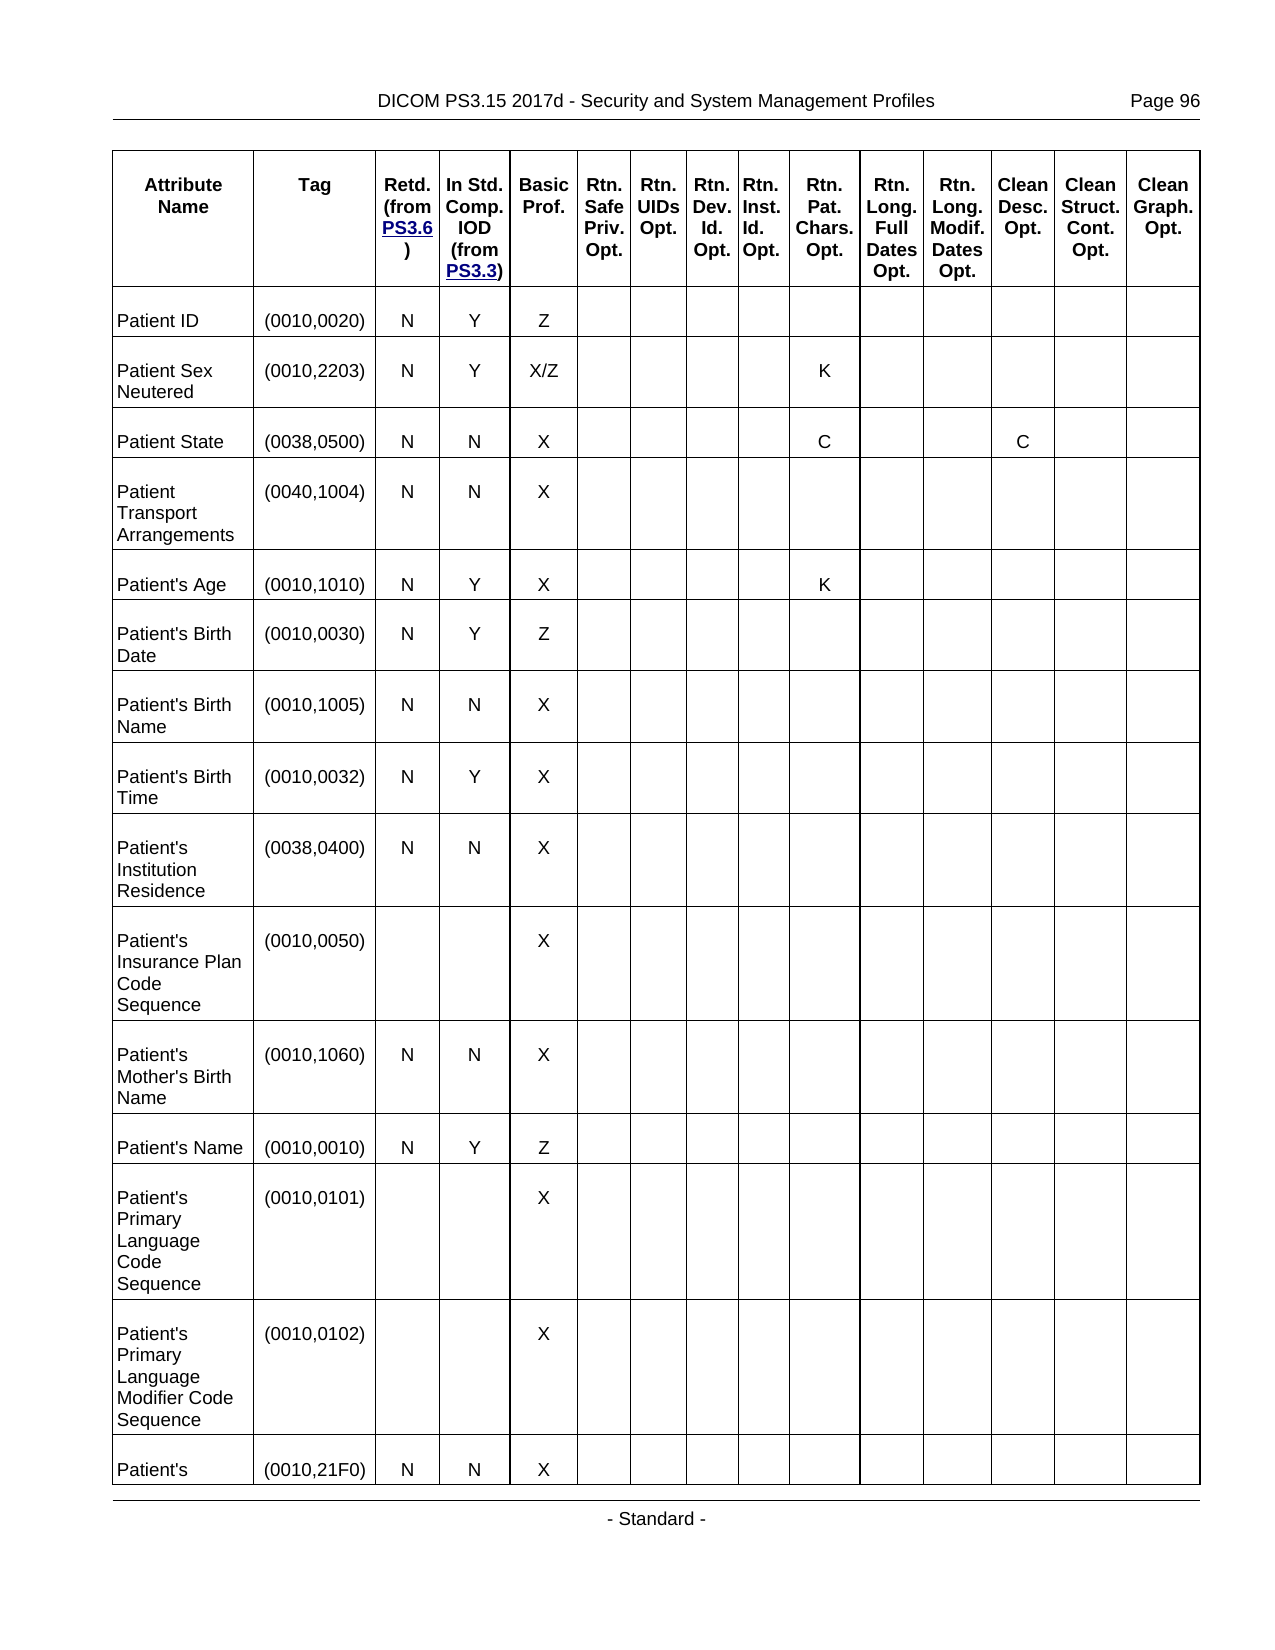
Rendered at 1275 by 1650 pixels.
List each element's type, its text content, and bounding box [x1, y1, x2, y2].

table_cell [924, 550, 991, 599]
table_cell [1127, 550, 1199, 599]
table_cell [739, 907, 789, 1020]
table_header Rtn. Dev. Id. Opt. [687, 151, 738, 286]
table_cell [1127, 408, 1199, 457]
table_cell [790, 1021, 859, 1113]
table_cell N [376, 1114, 439, 1162]
table_cell [739, 671, 789, 742]
table_cell (0010,1005) [254, 671, 375, 742]
table_header In Std. Comp. IOD (from PS3.3) [440, 151, 509, 286]
table_cell [631, 458, 686, 549]
table_cell [924, 408, 991, 457]
table_cell [440, 907, 509, 1020]
table_cell X [511, 743, 577, 813]
table_cell X/Z [511, 337, 577, 407]
table_cell [578, 1021, 630, 1113]
table_cell (0010,0020) [254, 287, 375, 336]
table_cell [861, 408, 923, 457]
table_cell N [376, 550, 439, 599]
table_cell [739, 408, 789, 457]
table_cell [992, 550, 1054, 599]
table_cell X [511, 1164, 577, 1298]
table_cell [687, 671, 738, 742]
table_cell [861, 287, 923, 336]
table_cell [687, 337, 738, 407]
table_cell [861, 671, 923, 742]
table_cell (0038,0400) [254, 814, 375, 906]
table_cell Patient's Birth Date [113, 600, 253, 670]
table_cell [924, 1021, 991, 1113]
table_cell (0010,0030) [254, 600, 375, 670]
table_cell [739, 287, 789, 336]
table_cell [739, 1435, 789, 1484]
table_cell X [511, 550, 577, 599]
table_cell [376, 1300, 439, 1434]
table_cell [992, 907, 1054, 1020]
table_cell [790, 287, 859, 336]
table_header Rtn. Safe Priv. Opt. [578, 151, 630, 286]
table_cell [992, 287, 1054, 336]
table_cell [992, 337, 1054, 407]
table_cell [992, 743, 1054, 813]
table_cell Patient's Primary Language Modifier Code Sequence [113, 1300, 253, 1434]
table_cell [687, 287, 738, 336]
table_cell [578, 1114, 630, 1162]
table_cell N [440, 671, 509, 742]
table_cell X [511, 907, 577, 1020]
table_cell [687, 1435, 738, 1484]
table_cell N [440, 1021, 509, 1113]
table_header Tag [254, 151, 375, 286]
table_cell [1055, 1021, 1126, 1113]
table_header Attribute Name [113, 151, 253, 286]
table_cell [376, 1164, 439, 1298]
table_cell [739, 1164, 789, 1298]
table_cell [1127, 671, 1199, 742]
table_cell [578, 550, 630, 599]
table_cell Patient's Insurance Plan Code Sequence [113, 907, 253, 1020]
table_cell [861, 743, 923, 813]
table_cell [924, 814, 991, 906]
table_cell [790, 907, 859, 1020]
table_cell [1127, 907, 1199, 1020]
table_cell [578, 671, 630, 742]
table_cell [861, 1021, 923, 1113]
table_cell [1127, 814, 1199, 906]
table_cell [1055, 287, 1126, 336]
table_cell [687, 1164, 738, 1298]
table_cell [687, 1021, 738, 1113]
table_cell [687, 550, 738, 599]
table_cell [1055, 550, 1126, 599]
table_cell [578, 458, 630, 549]
table_cell [790, 1435, 859, 1484]
table_cell [1127, 337, 1199, 407]
table_cell [790, 600, 859, 670]
table_cell [1055, 743, 1126, 813]
table_cell Patient's [113, 1435, 253, 1484]
table_cell [790, 1300, 859, 1434]
table_cell [631, 1164, 686, 1298]
table_cell Patient's Institution Residence [113, 814, 253, 906]
table_cell Patient's Birth Time [113, 743, 253, 813]
table_cell X [511, 1300, 577, 1434]
table_cell N [440, 1435, 509, 1484]
table_cell (0010,0102) [254, 1300, 375, 1434]
table_cell Y [440, 1114, 509, 1162]
table_header Rtn. Pat. Chars. Opt. [790, 151, 859, 286]
table_cell [992, 458, 1054, 549]
table_cell [739, 337, 789, 407]
table_cell [631, 1300, 686, 1434]
table_cell [739, 1114, 789, 1162]
table_cell [578, 1164, 630, 1298]
table_cell [790, 458, 859, 549]
table_cell [578, 287, 630, 336]
table_cell [1055, 1435, 1126, 1484]
table_cell [631, 600, 686, 670]
table_cell N [440, 408, 509, 457]
table_header Retd. (from PS3.6) [376, 151, 439, 286]
table_cell (0010,0050) [254, 907, 375, 1020]
table_cell [578, 907, 630, 1020]
table_cell Y [440, 550, 509, 599]
table_cell [790, 1114, 859, 1162]
table_cell N [440, 458, 509, 549]
table_cell X [511, 814, 577, 906]
table_cell X [511, 1435, 577, 1484]
table_cell [1055, 337, 1126, 407]
table_cell [1055, 907, 1126, 1020]
table_cell (0010,1010) [254, 550, 375, 599]
table_cell [992, 1435, 1054, 1484]
table_cell [861, 814, 923, 906]
table_cell X [511, 671, 577, 742]
table_cell [924, 907, 991, 1020]
table_cell [924, 600, 991, 670]
table_cell [992, 1021, 1054, 1113]
table_header Rtn. Long. Full Dates Opt. [861, 151, 923, 286]
table_cell Patient Sex Neutered [113, 337, 253, 407]
table_cell [924, 1164, 991, 1298]
table_cell [924, 1300, 991, 1434]
table_cell [578, 814, 630, 906]
table_cell [992, 1114, 1054, 1162]
table_cell Patient ID [113, 287, 253, 336]
table_cell [739, 550, 789, 599]
table_cell [790, 814, 859, 906]
table_cell [1055, 1300, 1126, 1434]
table_cell (0010,2203) [254, 337, 375, 407]
table_cell [631, 408, 686, 457]
table_cell [992, 1164, 1054, 1298]
table_cell [861, 1435, 923, 1484]
table_header Rtn. Inst. Id. Opt. [739, 151, 789, 286]
table_cell [578, 1300, 630, 1434]
table_cell Z [511, 287, 577, 336]
table_cell [924, 671, 991, 742]
table_cell [631, 337, 686, 407]
table_cell [1055, 814, 1126, 906]
table_cell N [376, 287, 439, 336]
table_cell [790, 1164, 859, 1298]
table_cell [861, 458, 923, 549]
table_cell [861, 1114, 923, 1162]
table_cell Y [440, 743, 509, 813]
table_cell Patient State [113, 408, 253, 457]
table_cell [687, 408, 738, 457]
table_cell [1127, 600, 1199, 670]
table_cell Patient's Age [113, 550, 253, 599]
table_cell [1127, 458, 1199, 549]
table_cell [1127, 287, 1199, 336]
table_header Clean Graph. Opt. [1127, 151, 1199, 286]
table_cell (0038,0500) [254, 408, 375, 457]
table_cell [1055, 1114, 1126, 1162]
table_cell [631, 1021, 686, 1113]
table_cell N [376, 1021, 439, 1113]
table_cell Patient's Birth Name [113, 671, 253, 742]
table_cell X [511, 458, 577, 549]
table_cell [1127, 1435, 1199, 1484]
table_cell [1055, 671, 1126, 742]
table_cell N [376, 814, 439, 906]
table_cell N [376, 671, 439, 742]
table_cell [861, 1164, 923, 1298]
table_cell K [790, 550, 859, 599]
table_cell [578, 1435, 630, 1484]
table_cell [578, 337, 630, 407]
table_cell X [511, 408, 577, 457]
table_cell Y [440, 337, 509, 407]
table_cell [631, 287, 686, 336]
table_cell [687, 1114, 738, 1162]
table_cell [924, 1435, 991, 1484]
table_cell N [376, 600, 439, 670]
table_cell [1127, 743, 1199, 813]
table_cell [687, 458, 738, 549]
table_cell X [511, 1021, 577, 1113]
table_cell [631, 1435, 686, 1484]
table_cell [739, 1021, 789, 1113]
table_cell N [440, 814, 509, 906]
table_cell Patient Transport Arrangements [113, 458, 253, 549]
table_cell [861, 337, 923, 407]
table_cell [631, 1114, 686, 1162]
table_cell Patient's Mother's Birth Name [113, 1021, 253, 1113]
table_cell [924, 1114, 991, 1162]
table_cell [739, 458, 789, 549]
table_cell [687, 1300, 738, 1434]
table_cell [631, 907, 686, 1020]
table_cell [1055, 600, 1126, 670]
table_cell N [376, 743, 439, 813]
table_cell [924, 337, 991, 407]
table_header Rtn. UIDs Opt. [631, 151, 686, 286]
table_cell [578, 600, 630, 670]
table_cell [739, 814, 789, 906]
table_cell [1055, 1164, 1126, 1298]
table_cell Z [511, 600, 577, 670]
table_cell (0010,1060) [254, 1021, 375, 1113]
table_cell [992, 671, 1054, 742]
table_cell N [376, 408, 439, 457]
table_cell [790, 743, 859, 813]
table_cell [631, 743, 686, 813]
table_header Rtn. Long. Modif. Dates Opt. [924, 151, 991, 286]
table_cell K [790, 337, 859, 407]
table_cell [861, 600, 923, 670]
table_cell (0010,0010) [254, 1114, 375, 1162]
table_cell [1055, 408, 1126, 457]
table_cell [992, 814, 1054, 906]
table_cell [924, 743, 991, 813]
table_cell [1127, 1021, 1199, 1113]
table_header Clean Desc. Opt. [992, 151, 1054, 286]
table_cell [739, 743, 789, 813]
table_cell N [376, 337, 439, 407]
table_cell (0010,0032) [254, 743, 375, 813]
table_cell [1127, 1300, 1199, 1434]
table_cell N [376, 458, 439, 549]
table_cell [376, 907, 439, 1020]
table_cell [631, 814, 686, 906]
table_cell [687, 907, 738, 1020]
table_cell [861, 907, 923, 1020]
table_header Basic Prof. [511, 151, 577, 286]
table_cell [440, 1164, 509, 1298]
table_cell [739, 1300, 789, 1434]
table_cell Z [511, 1114, 577, 1162]
table_cell Y [440, 287, 509, 336]
table_cell [790, 671, 859, 742]
table_cell Y [440, 600, 509, 670]
table_cell (0040,1004) [254, 458, 375, 549]
table_cell (0010,21F0) [254, 1435, 375, 1484]
table_cell [992, 1300, 1054, 1434]
table_cell Patient's Primary Language Code Sequence [113, 1164, 253, 1298]
table_cell [861, 1300, 923, 1434]
table_cell [687, 814, 738, 906]
table_cell Patient's Name [113, 1114, 253, 1162]
table_cell [578, 743, 630, 813]
table_cell N [376, 1435, 439, 1484]
table_cell [1127, 1164, 1199, 1298]
table_cell C [992, 408, 1054, 457]
table_cell [924, 458, 991, 549]
table_cell [578, 408, 630, 457]
table_cell (0010,0101) [254, 1164, 375, 1298]
table_cell [861, 550, 923, 599]
table_cell [1127, 1114, 1199, 1162]
table_cell [1055, 458, 1126, 549]
table_cell [687, 743, 738, 813]
table_cell [687, 600, 738, 670]
table_cell [739, 600, 789, 670]
table_cell [631, 671, 686, 742]
table_cell [631, 550, 686, 599]
table_cell [924, 287, 991, 336]
table_header Clean Struct. Cont. Opt. [1055, 151, 1126, 286]
table_cell C [790, 408, 859, 457]
table_cell [440, 1300, 509, 1434]
table_cell [992, 600, 1054, 670]
